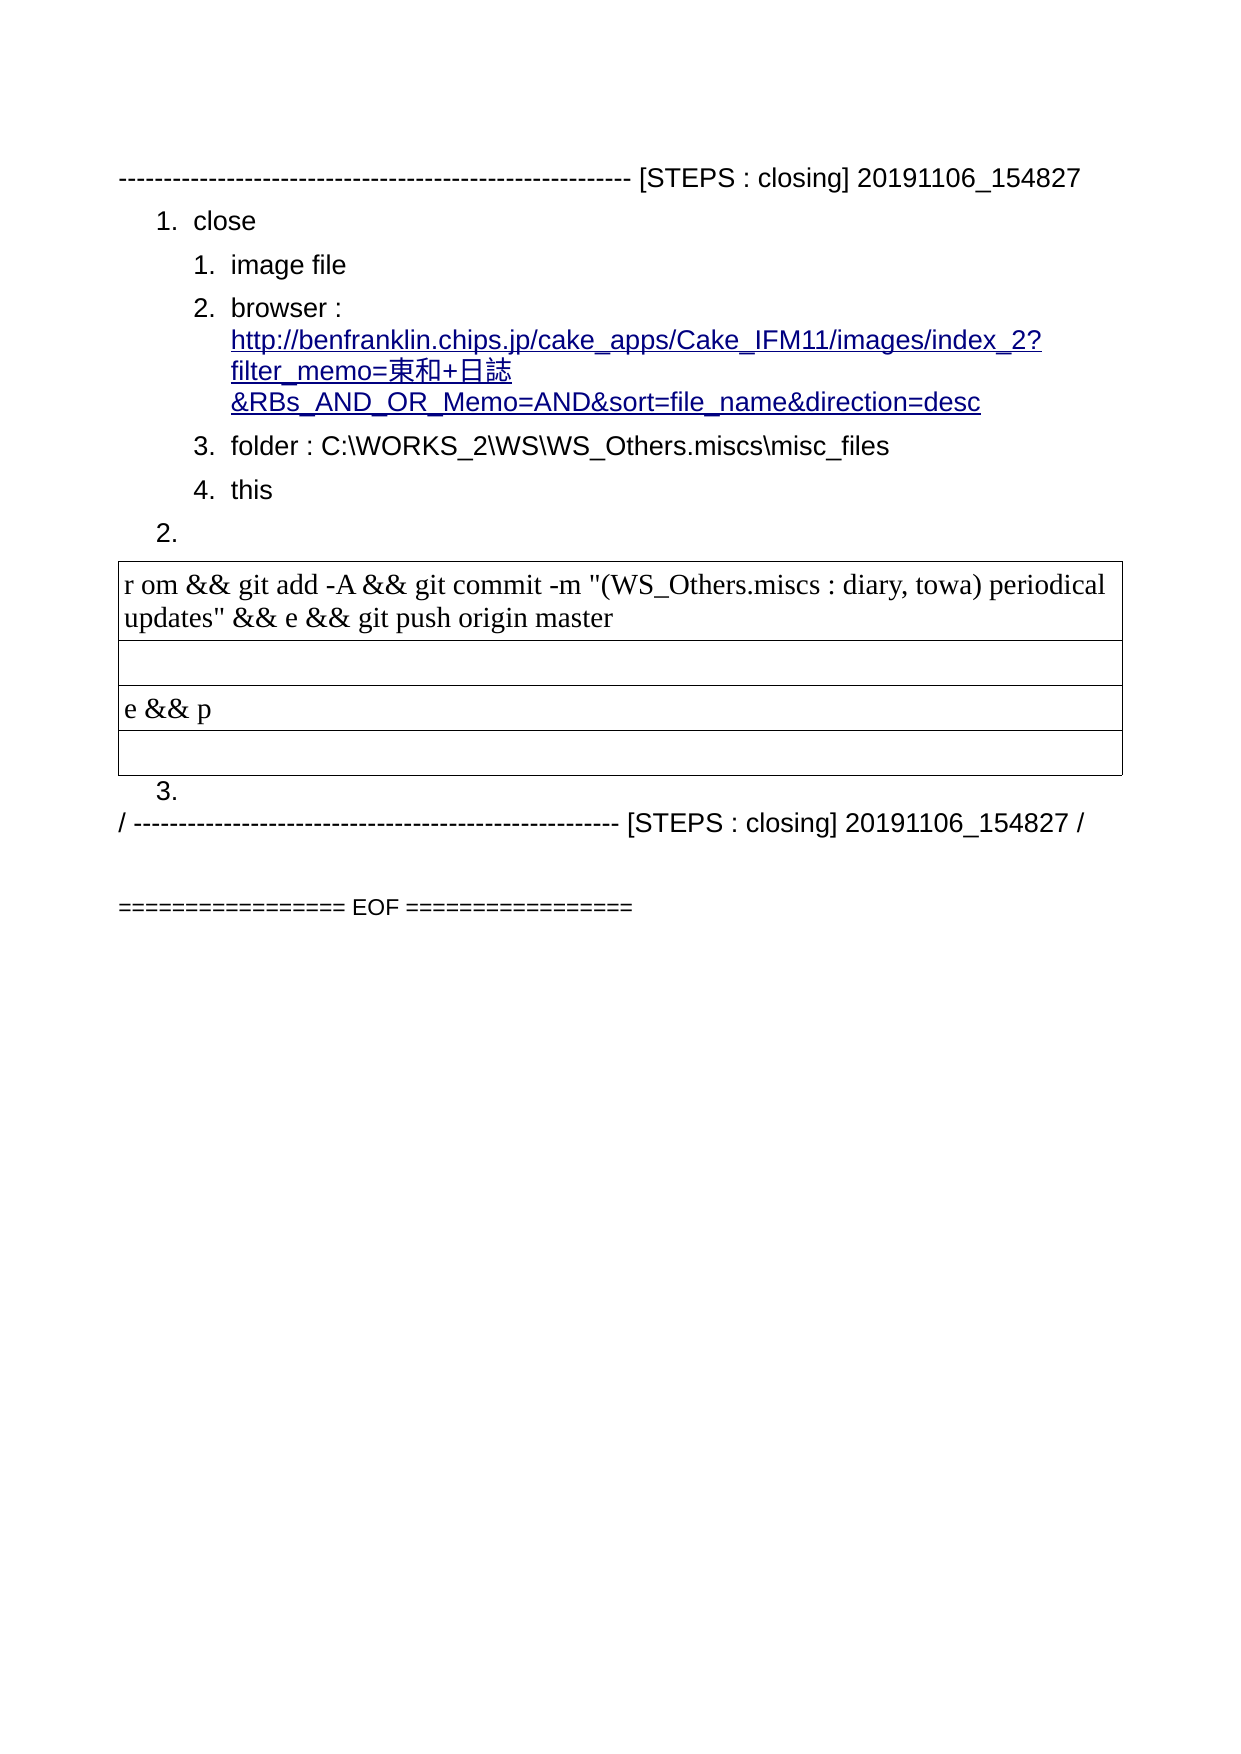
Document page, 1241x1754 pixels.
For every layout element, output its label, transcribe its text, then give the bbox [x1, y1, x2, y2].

table_header r om && git add -A && git commit -m "(WS_Others.miscs : diary, towa) periodical updates" && e && git push origin master [119, 562, 1122, 640]
list browser : http://benfranklin.chips.jp/cake_apps/Cake_IFM11/images/index_2?filter_memo=東和+日誌&RBs_AND_OR_Memo=AND&sort=file_name&direction=desc [193, 292, 1122, 417]
list image file [193, 249, 1122, 280]
text --------------------------------------------------------- [STEPS : closing] 20191106_154827 [118, 162, 1122, 193]
text / ------------------------------------------------------ [STEPS : closing] 20191106_154827 / [118, 807, 1122, 838]
table_cell [119, 731, 1122, 775]
table_cell e && p [119, 686, 1122, 730]
list this [193, 474, 1122, 505]
text ================= EOF ================= [118, 894, 1122, 920]
list folder : C:\WORKS_2\WS\WS_Others.miscs\misc_files [193, 430, 1122, 461]
table_cell [119, 641, 1122, 685]
list close [156, 205, 1122, 236]
